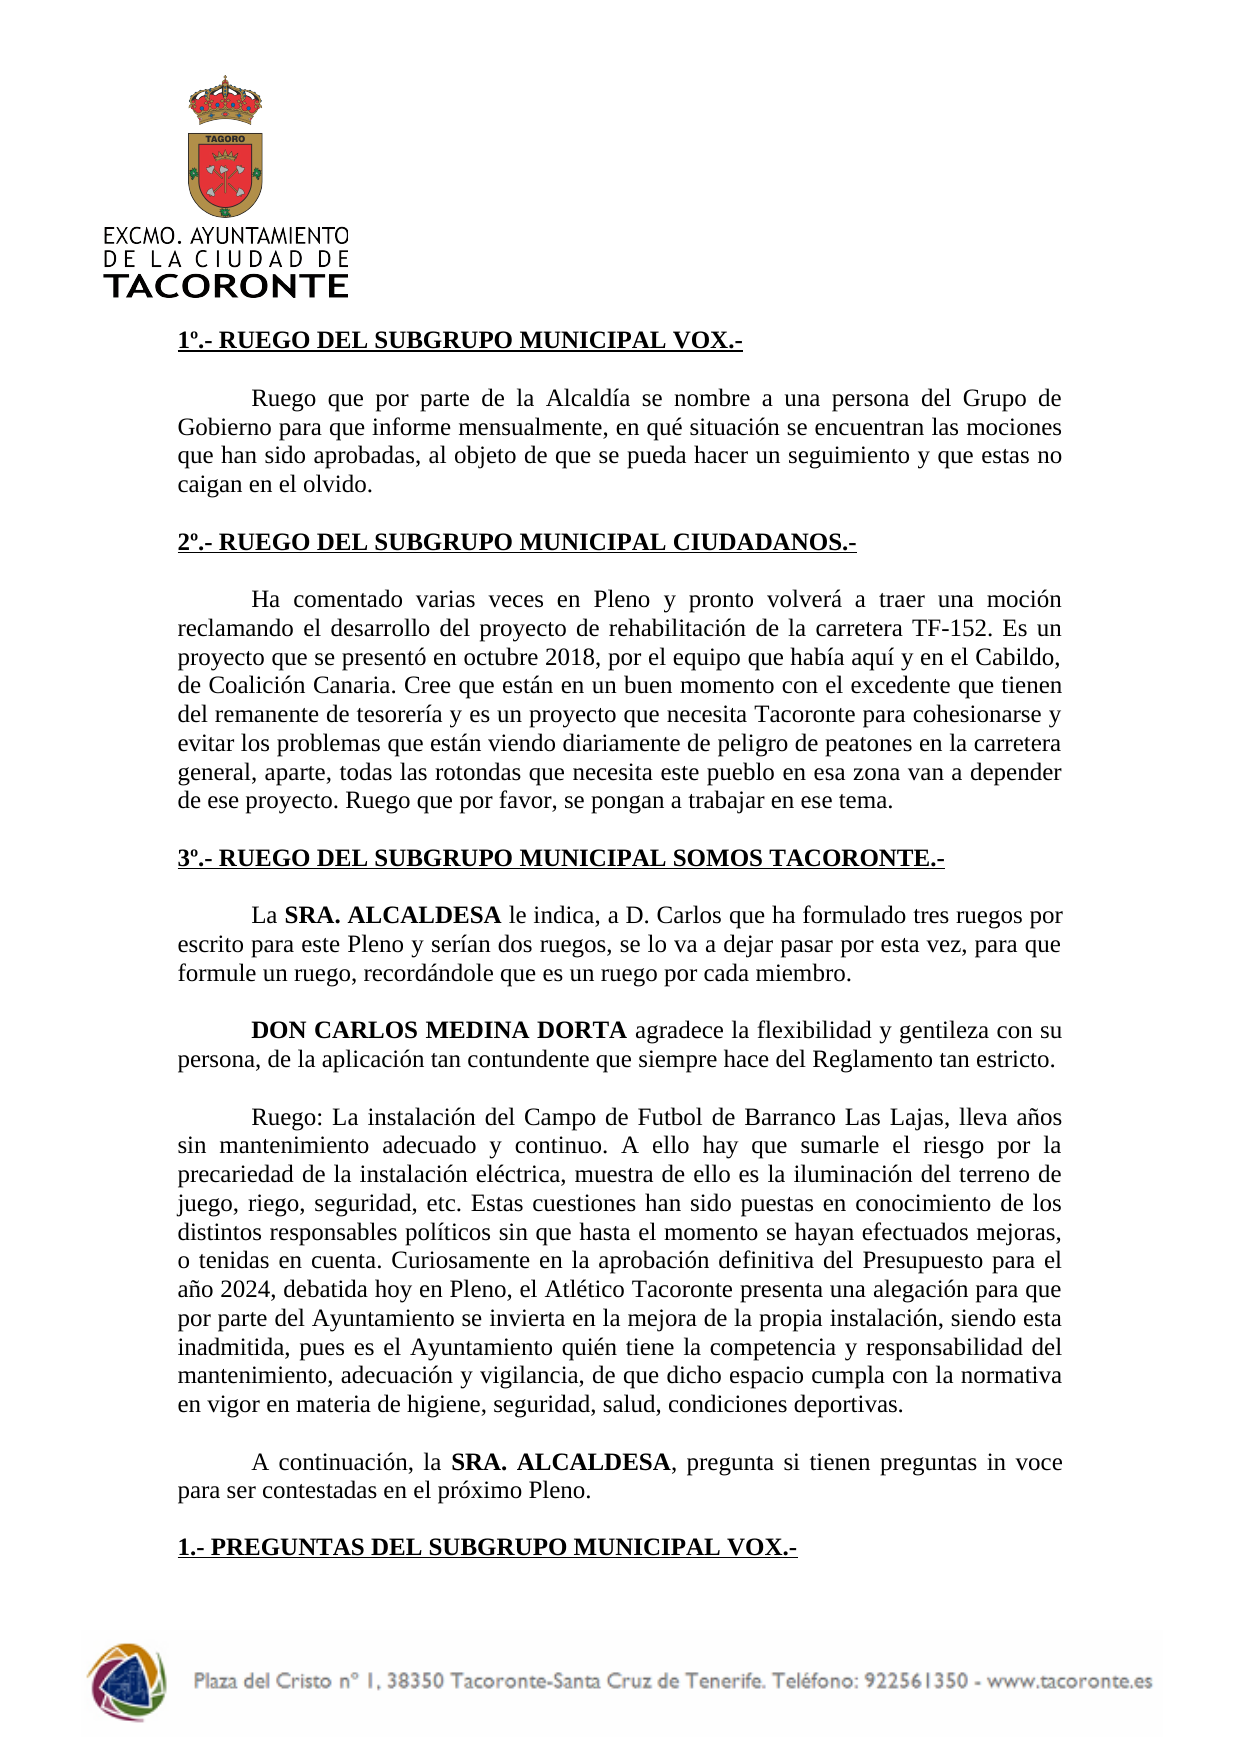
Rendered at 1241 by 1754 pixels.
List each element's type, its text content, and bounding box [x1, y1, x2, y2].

text 1.- PREGUNTAS DEL SUBGRUPO MUNICIPAL VOX.- [177, 1532, 1063, 1561]
text Ha comentado varias veces en Pleno y pronto volverá a traer una moción reclamando el desarrollo del proyecto de rehabilitación de la carretera TF-152. Es un proyecto que se presentó en octubre 2018, por el equipo que había aquí y en el Cabildo, de Coalición Canaria. Cree que están en un buen momento con el excedente que tienen del remanente de tesorería y es un proyecto que necesita Tacoronte para cohesionarse y evitar los problemas que están viendo diariamente de peligro de peatones en la carretera general, aparte, todas las rotondas que necesita este pueblo en esa zona van a depender de ese proyecto. Ruego que por favor, se pongan a trabajar en ese tema. [177, 584, 1063, 814]
text Ruego: La instalación del Campo de Futbol de Barranco Las Lajas, lleva años sin mantenimiento adecuado y continuo. A ello hay que sumarle el riesgo por la precariedad de la instalación eléctrica, muestra de ello es la iluminación del terreno de juego, riego, seguridad, etc. Estas cuestiones han sido puestas en conocimiento de los distintos responsables políticos sin que hasta el momento se hayan efectuados mejoras, o tenidas en cuenta. Curiosamente en la aprobación definitiva del Presupuesto para el año 2024, debatida hoy en Pleno, el Atlético Tacoronte presenta una alegación para que por parte del Ayuntamiento se invierta en la mejora de la propia instalación, siendo esta inadmitida, pues es el Ayuntamiento quién tiene la competencia y responsabilidad del mantenimiento, adecuación y vigilancia, de que dicho espacio cumpla con la normativa en vigor en materia de higiene, seguridad, salud, condiciones deportivas. [177, 1102, 1063, 1418]
text Ruego que por parte de la Alcaldía se nombre a una persona del Grupo de Gobierno para que informe mensualmente, en qué situación se encuentran las mociones que han sido aprobadas, al objeto de que se pueda hacer un seguimiento y que estas no caigan en el olvido. [177, 383, 1063, 498]
text 2º.- RUEGO DEL SUBGRUPO MUNICIPAL CIUDADANOS.- [177, 527, 1063, 555]
text A continuación, la SRA. ALCALDESA, pregunta si tienen preguntas in voce para ser contestadas en el próximo Pleno. [177, 1447, 1063, 1504]
text 3º.- RUEGO DEL SUBGRUPO MUNICIPAL SOMOS TACORONTE.- [177, 843, 1063, 872]
text DON CARLOS MEDINA DORTA agradece la flexibilidad y gentileza con su persona, de la aplicación tan contundente que siempre hace del Reglamento tan estricto. [177, 1015, 1063, 1073]
text La SRA. ALCALDESA le indica, a D. Carlos que ha formulado tres ruegos por escrito para este Pleno y serían dos ruegos, se lo va a dejar pasar por esta vez, para que formule un ruego, recordándole que es un ruego por cada miembro. [177, 900, 1063, 987]
picture [103, 75, 348, 298]
picture [80, 1630, 1163, 1737]
text 1º.- RUEGO DEL SUBGRUPO MUNICIPAL VOX.- [177, 325, 1063, 354]
